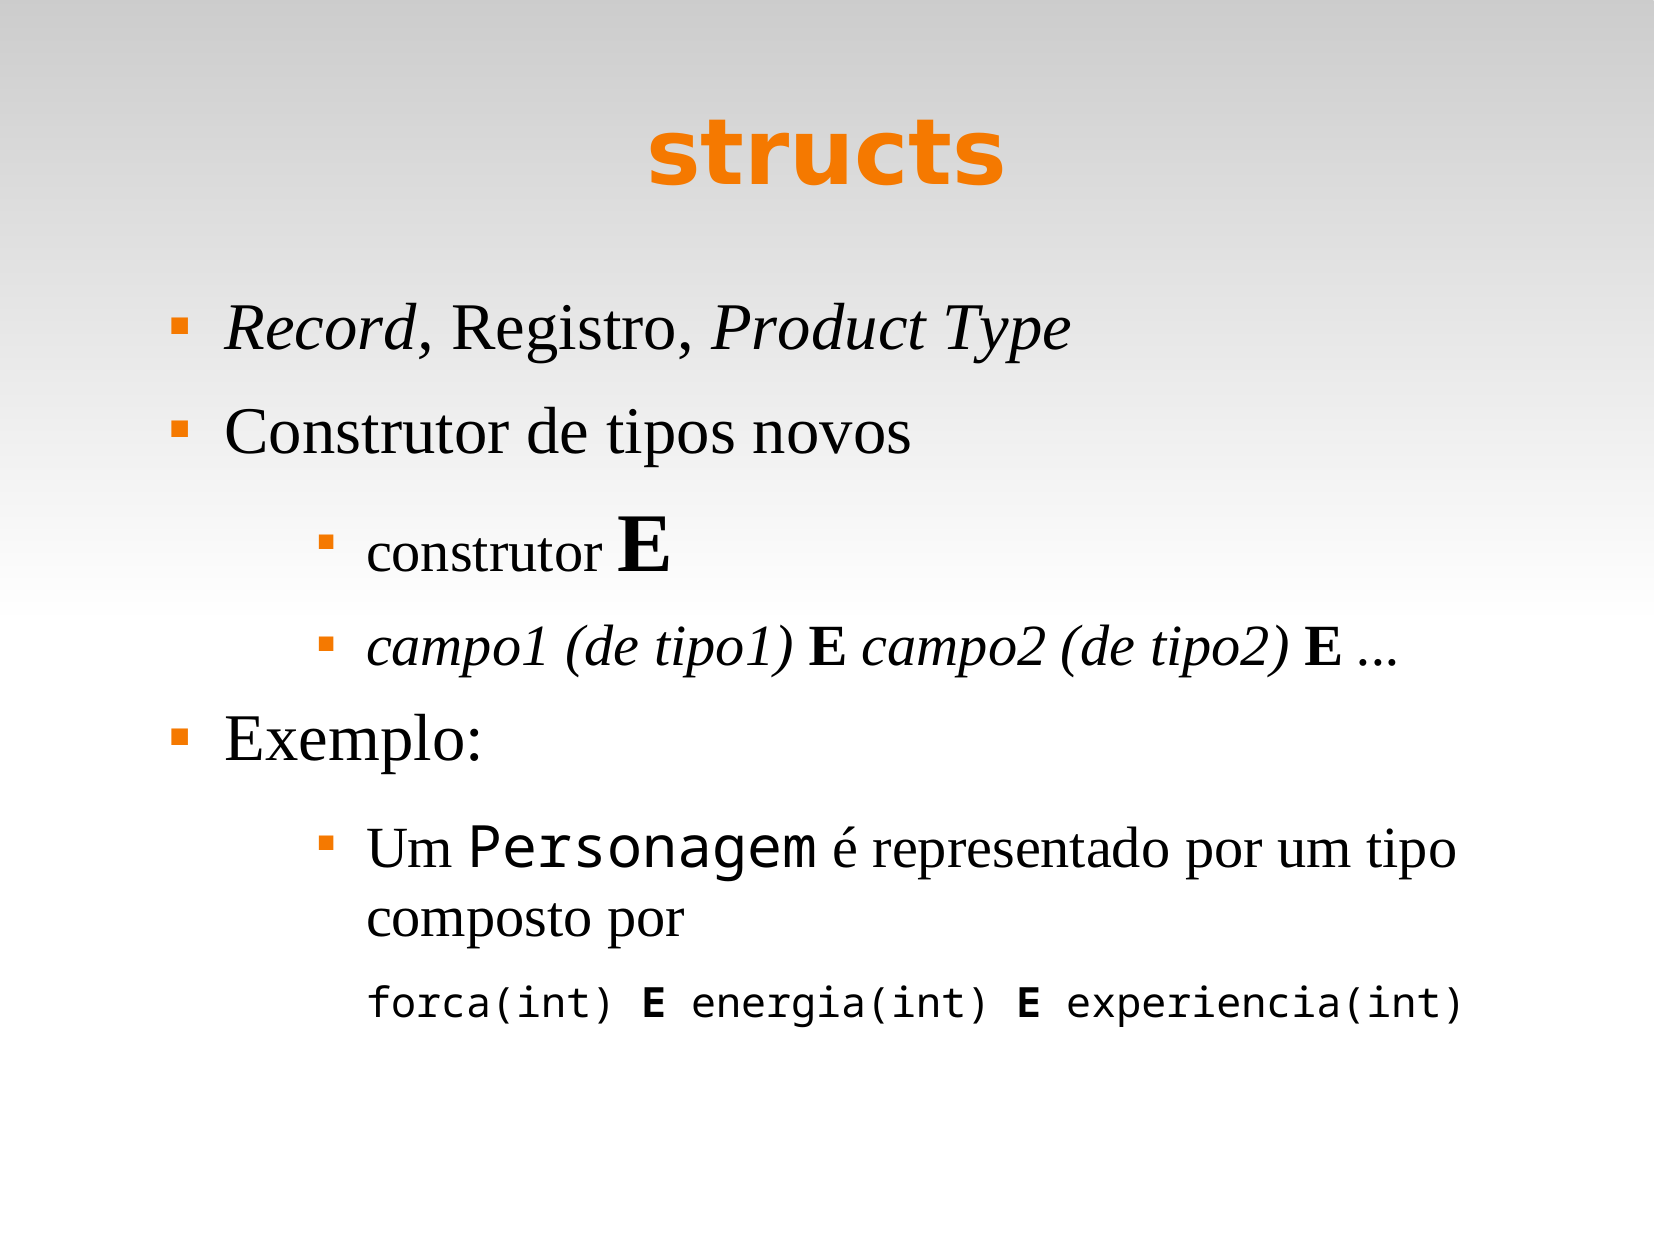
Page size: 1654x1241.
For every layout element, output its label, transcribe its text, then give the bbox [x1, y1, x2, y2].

title structs [82, 49, 1571, 257]
list Record, Registro, Product Type Construtor de tipos novos construtor E campo1 (de tipo1) E campo2 (de tipo2) E ... Exemplo: Um Personagem é representado por um tipo composto por forca(int) E energia(int) E experiencia(int) [82, 290, 1571, 1149]
